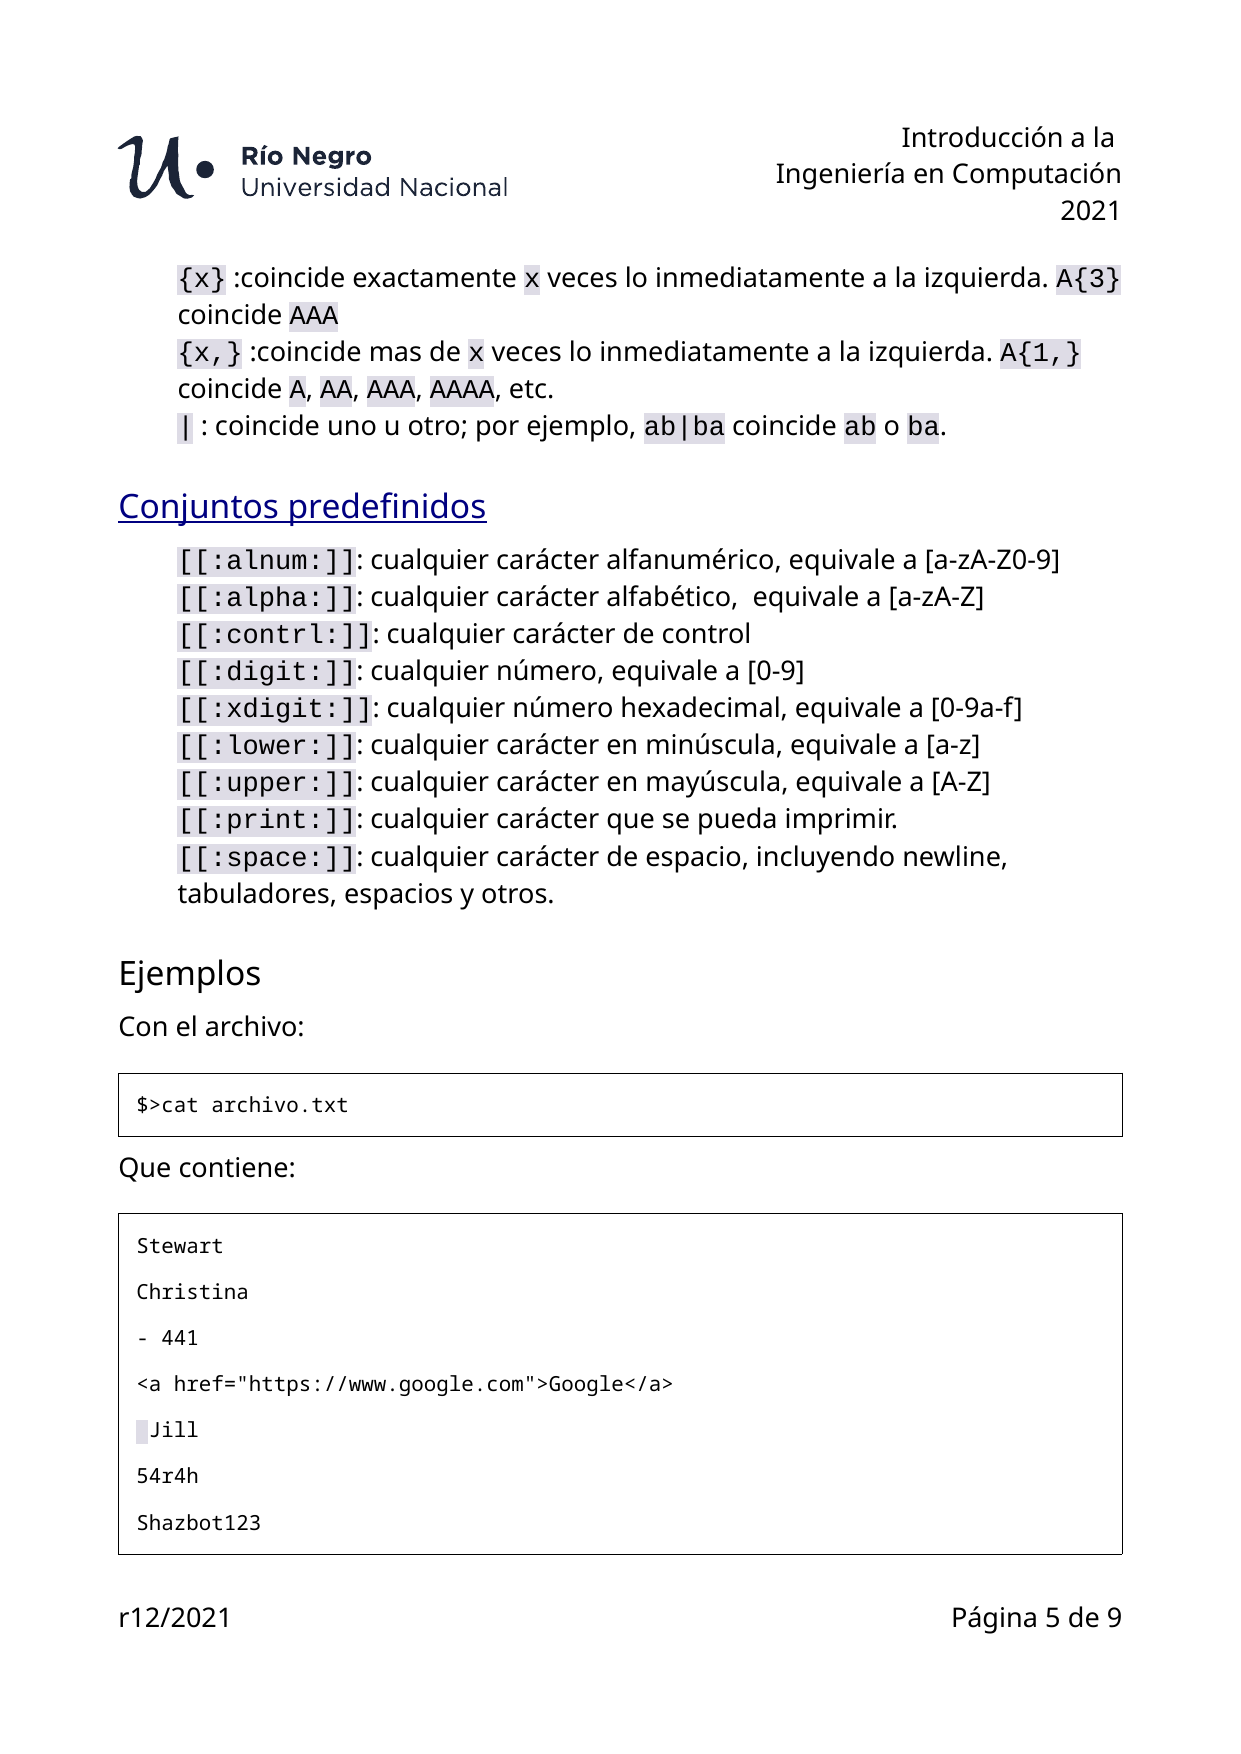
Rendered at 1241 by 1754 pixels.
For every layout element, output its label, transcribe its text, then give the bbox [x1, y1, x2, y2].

list [[:alnum:]]: cualquier carácter alfanumérico, equivale a [a-zA-Z0-9] [177, 540, 1122, 577]
subtitle Ejemplos [118, 949, 1122, 995]
list | : coincide uno u otro; por ejemplo, ab|ba coincide ab o ba. [177, 407, 1122, 444]
list [[:print:]]: cualquier carácter que se pueda imprimir. [177, 800, 1122, 837]
list [[:contrl:]]: cualquier carácter de control [177, 614, 1122, 652]
text Christina [119, 1259, 1122, 1305]
list [[:xdigit:]]: cualquier número hexadecimal, equivale a [0-9a-f] [177, 689, 1122, 726]
list [[:lower:]]: cualquier carácter en minúscula, equivale a [a-z] [177, 726, 1122, 763]
text - 441 [119, 1305, 1122, 1351]
subtitle Conjuntos predefinidos [118, 482, 1122, 528]
list [[:alpha:]]: cualquier carácter alfabético, equivale a [a-zA-Z] [177, 577, 1122, 614]
list {x,} :coincide mas de x veces lo inmediatamente a la izquierda. A{1,} coincide A, AA, AAA, AAAA, etc. [177, 332, 1122, 407]
list [[:space:]]: cualquier carácter de espacio, incluyendo newline, tabuladores, espacios y otros. [177, 837, 1122, 911]
list [[:upper:]]: cualquier carácter en mayúscula, equivale a [A-Z] [177, 763, 1122, 800]
text $>cat archivo.txt [119, 1074, 1122, 1136]
text Con el archivo: [118, 1008, 1122, 1045]
text 54r4h [119, 1444, 1122, 1490]
text Jill [119, 1398, 1122, 1444]
text Que contiene: [118, 1148, 1122, 1185]
text <a href="https://www.google.com">Google</a> [119, 1351, 1122, 1398]
text Shazbot123 [119, 1490, 1122, 1554]
list [[:digit:]]: cualquier número, equivale a [0-9] [177, 652, 1122, 689]
text Stewart [119, 1214, 1122, 1259]
list {x} :coincide exactamente x veces lo inmediatamente a la izquierda. A{3} coincide AAA [177, 258, 1122, 332]
